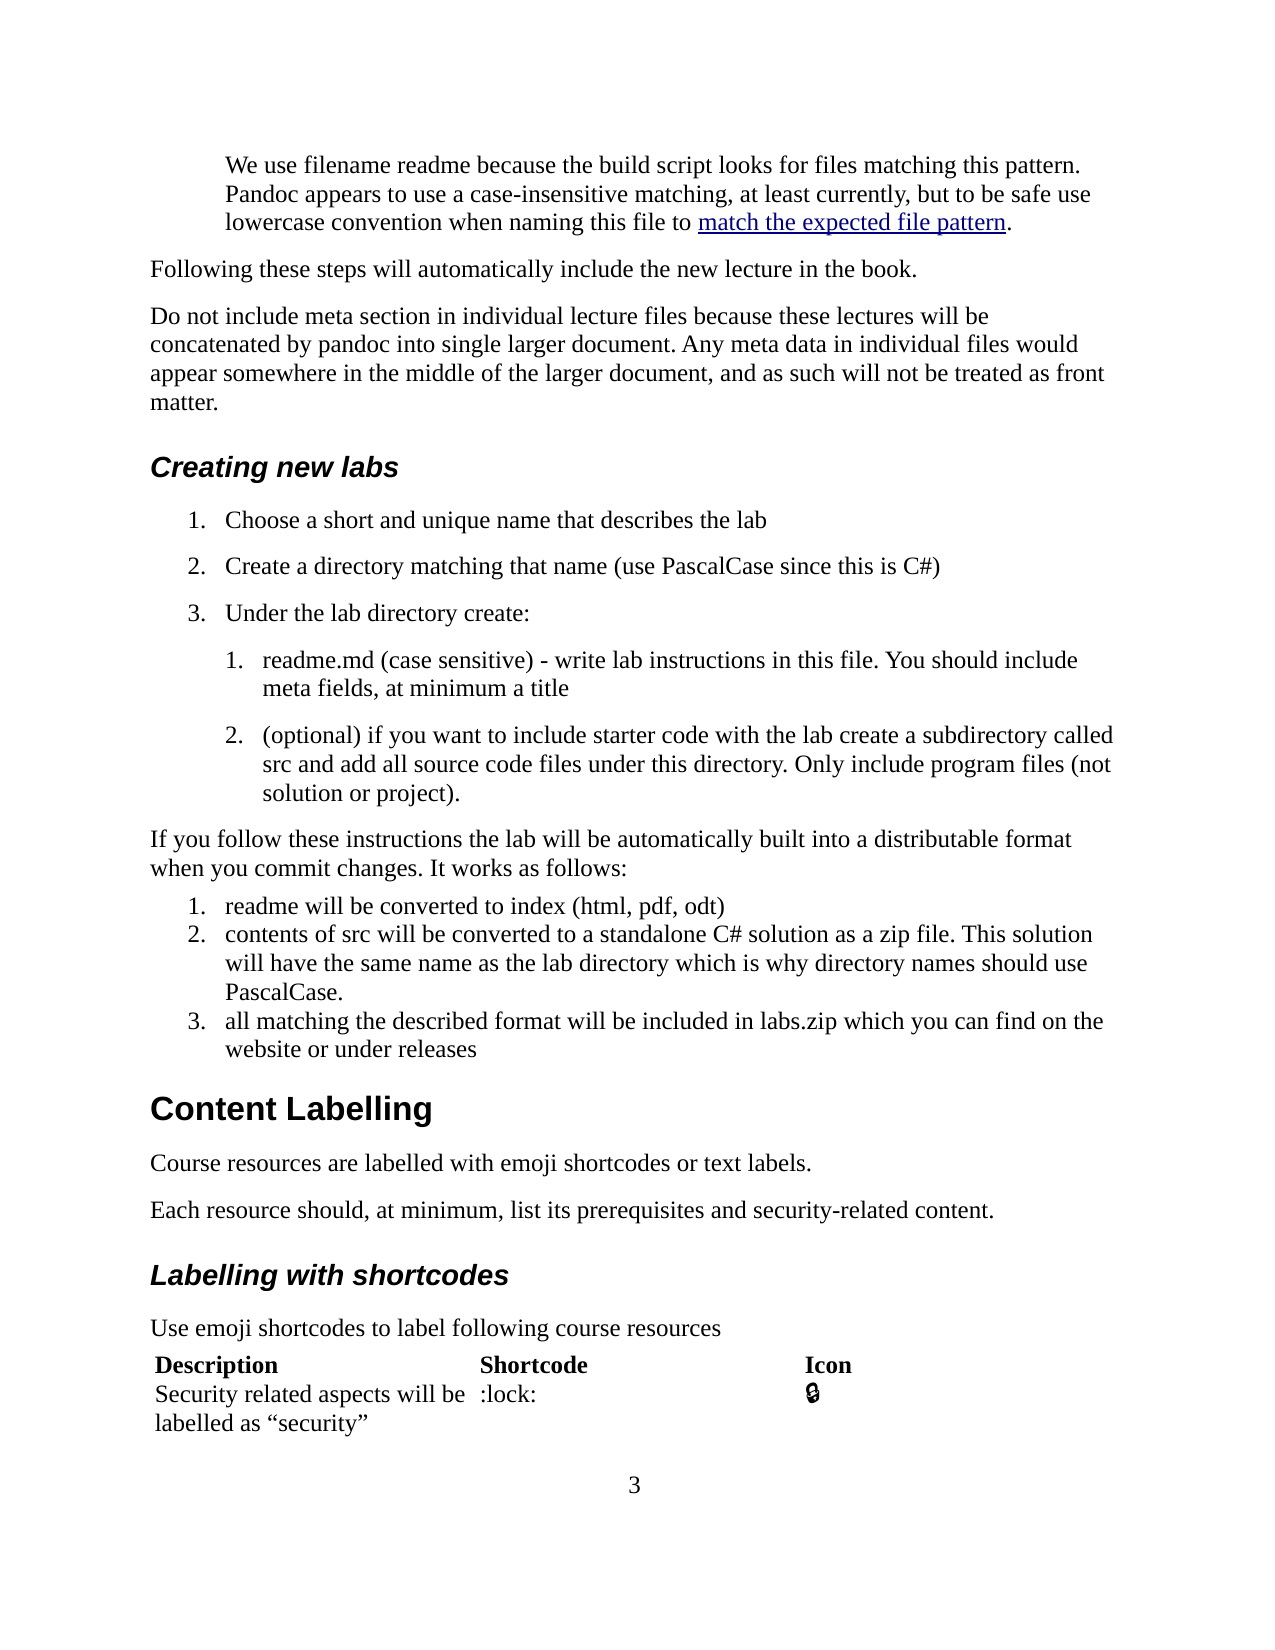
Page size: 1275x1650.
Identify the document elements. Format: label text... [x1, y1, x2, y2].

table_cell Security related aspects will be labelled as “security” [150, 1379, 475, 1437]
list readme.md (case sensitive) - write lab instructions in this file. You should include meta fields, at minimum a title [225, 645, 1125, 702]
subtitle Creating new labs [150, 450, 1125, 483]
list Create a directory matching that name (use PascalCase since this is C#) [187, 551, 1125, 580]
text Following these steps will automatically include the new lecture in the book. [150, 254, 1125, 283]
subtitle Content Labelling [150, 1088, 1125, 1127]
table_header Shortcode [475, 1351, 800, 1379]
table_header Icon [800, 1351, 1125, 1379]
list Choose a short and unique name that describes the lab [187, 505, 1125, 533]
table_cell :lock: [475, 1379, 800, 1437]
table_header Description [150, 1351, 475, 1379]
list all matching the described format will be included in labs.zip which you can find on the website or under releases [187, 1006, 1125, 1063]
text Use emoji shortcodes to label following course resources [150, 1313, 1125, 1342]
subtitle Labelling with shortcodes [150, 1258, 1125, 1291]
text Do not include meta section in individual lecture files because these lectures will be concatenated by pandoc into single larger document. Any meta data in individual files would appear somewhere in the middle of the larger document, and as such will not be treated as front matter. [150, 301, 1125, 416]
list Under the lab directory create: [187, 598, 1125, 627]
list readme will be converted to index (html, pdf, odt) [187, 891, 1125, 919]
text Each resource should, at minimum, list its prerequisites and security-related content. [150, 1195, 1125, 1224]
text If you follow these instructions the lab will be automatically built into a distributable format when you commit changes. It works as follows: [150, 824, 1125, 882]
table_cell 🔒 [800, 1379, 1125, 1437]
list We use filename readme because the build script looks for files matching this pattern. Pandoc appears to use a case-insensitive matching, at least currently, but to be safe use lowercase convention when naming this file to match the expected file pattern. [187, 150, 1125, 236]
text Course resources are labelled with emoji shortcodes or text labels. [150, 1148, 1125, 1177]
list (optional) if you want to include starter code with the lab create a subdirectory called src and add all source code files under this directory. Only include program files (not solution or project). [225, 720, 1125, 806]
list contents of src will be converted to a standalone C# solution as a zip file. This solution will have the same name as the lab directory which is why directory names should use PascalCase. [187, 919, 1125, 1006]
